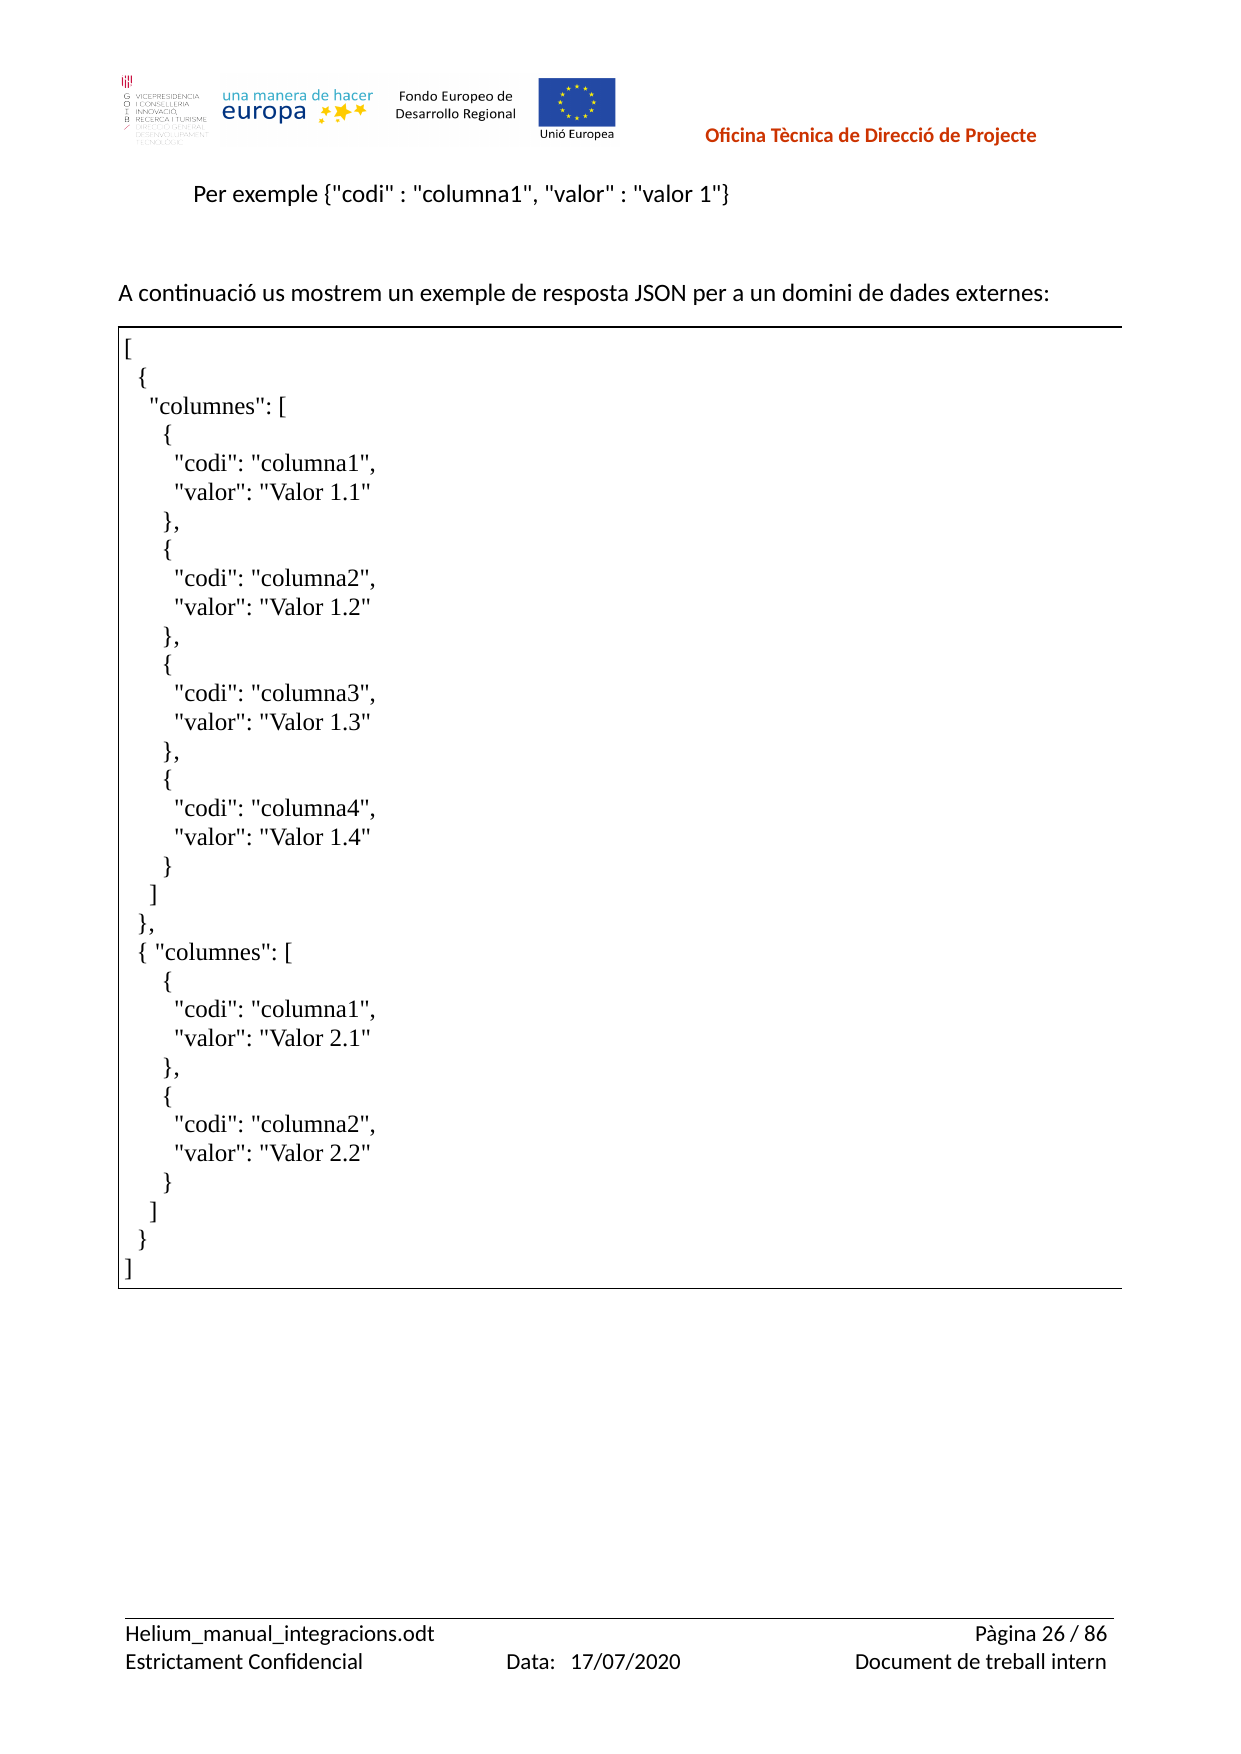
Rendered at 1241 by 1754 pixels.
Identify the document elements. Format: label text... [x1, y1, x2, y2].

picture [118, 73, 213, 147]
table_header [ { "columnes": [ { "codi": "columna1", "valor": "Valor 1.1" }, { "codi": "columna2", "valor": "Valor 1.2" }, { "codi": "columna3", "valor": "Valor 1.3" }, { "codi": "columna4", "valor": "Valor 1.4" } ] }, { "columnes": [ { "codi": "columna1", "valor": "Valor 2.1" }, { "codi": "columna2", "valor": "Valor 2.2" } ] } ] [119, 328, 1122, 1288]
text A continuació us mostrem un exemple de resposta JSON per a un domini de dades externes: [118, 277, 1122, 307]
picture [219, 73, 621, 147]
text Per exemple {"codi" : "columna1", "valor" : "valor 1"} [118, 178, 1122, 208]
